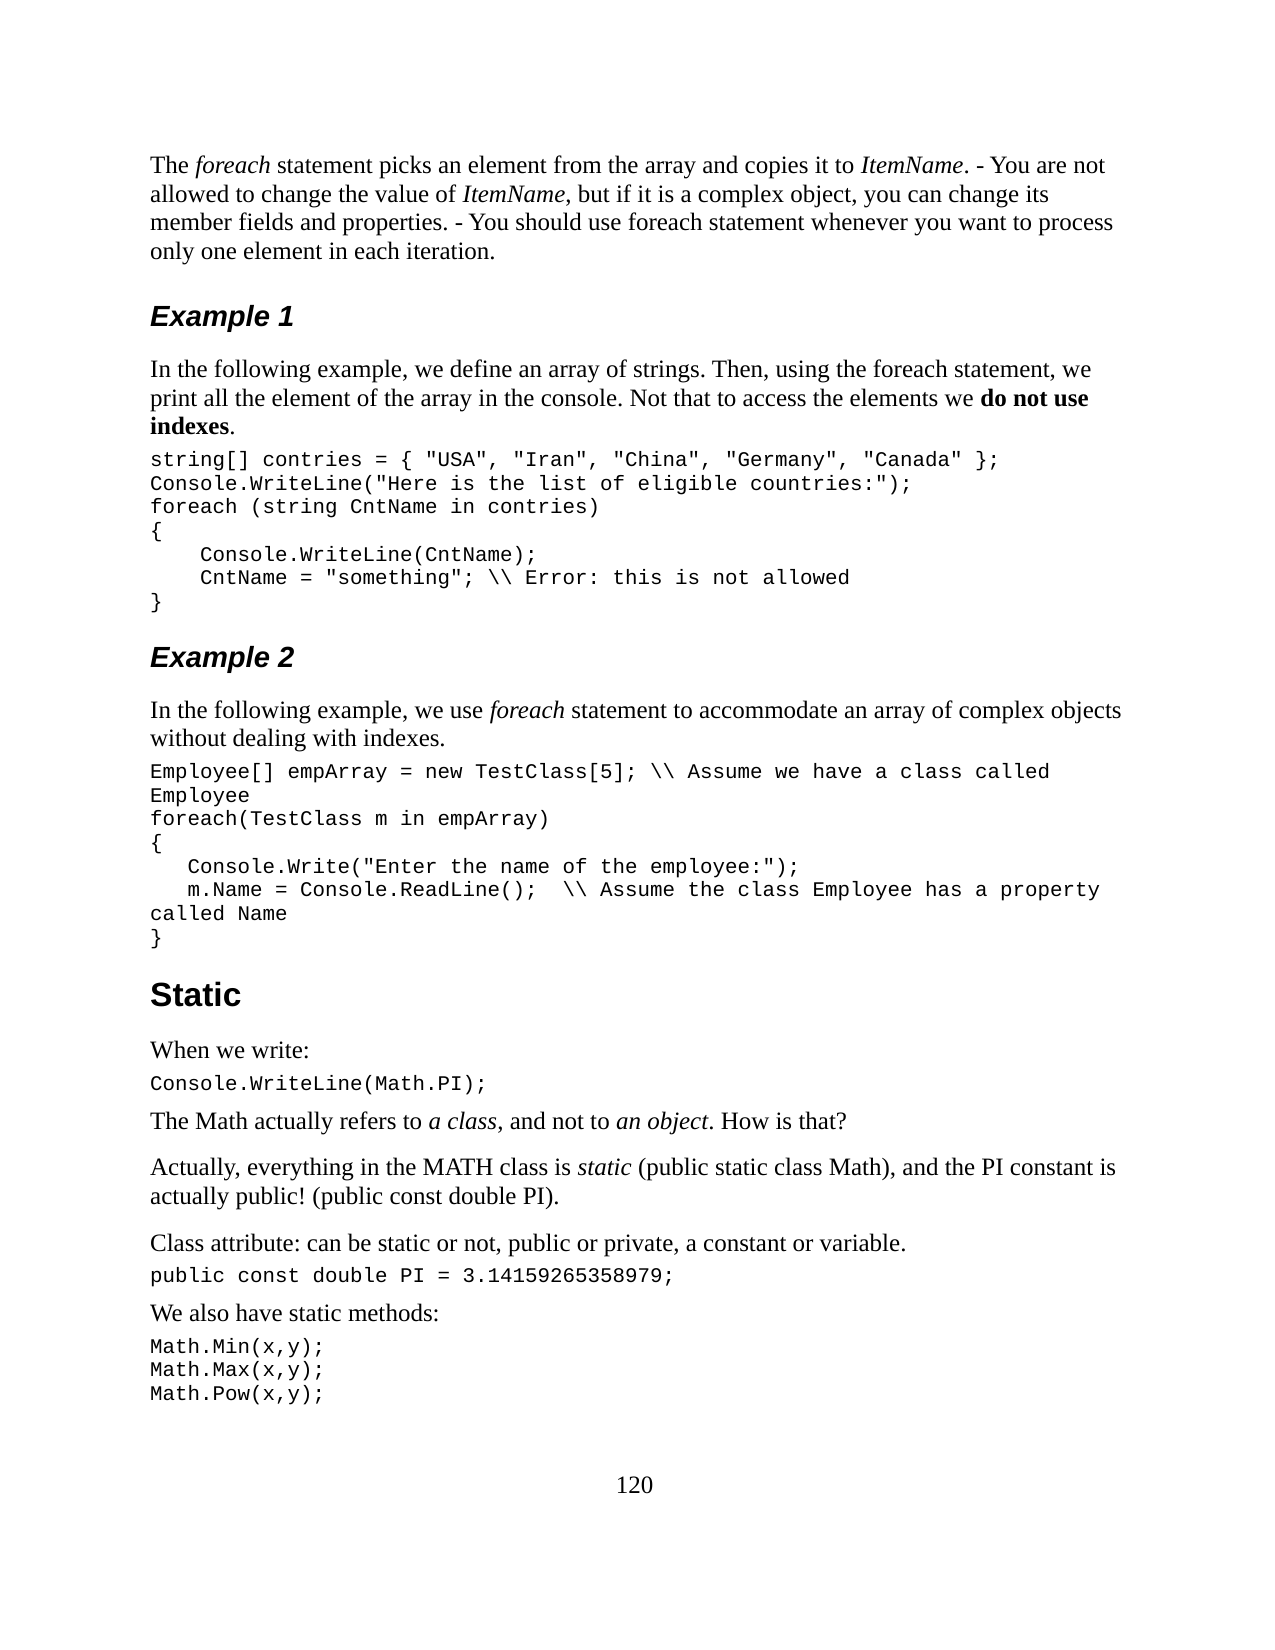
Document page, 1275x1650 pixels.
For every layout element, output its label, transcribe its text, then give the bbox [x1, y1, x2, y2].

text Console.WriteLine("Here is the list of eligible countries:"); [150, 473, 1125, 496]
text We also have static methods: [150, 1298, 1125, 1327]
text Employee[] empArray = new TestClass[5]; \\ Assume we have a class called Employee [150, 761, 1125, 808]
text public const double PI = 3.14159265358979; [150, 1266, 1125, 1289]
text Console.WriteLine(CntName); [150, 544, 1125, 567]
text Class attribute: can be static or not, public or private, a constant or variable. [150, 1228, 1125, 1257]
text Console.WriteLine(Math.PI); [150, 1073, 1125, 1097]
text In the following example, we use foreach statement to accommodate an array of complex objects without dealing with indexes. [150, 695, 1125, 752]
text Math.Max(x,y); [150, 1359, 1125, 1383]
text } [150, 927, 1125, 950]
text foreach (string CntName in contries) [150, 496, 1125, 520]
text string[] contries = { "USA", "Iran", "China", "Germany", "Canada" }; [150, 449, 1125, 473]
text m.Name = Console.ReadLine(); \\ Assume the class Employee has a property called Name [150, 879, 1125, 927]
text In the following example, we define an array of strings. Then, using the foreach statement, we print all the element of the array in the console. Not that to access the elements we do not use indexes. [150, 354, 1125, 440]
text Actually, everything in the MATH class is static (public static class Math), and the PI constant is actually public! (public const double PI). [150, 1152, 1125, 1210]
text foreach(TestClass m in empArray) [150, 808, 1125, 832]
text When we write: [150, 1035, 1125, 1064]
text CntName = "something"; \\ Error: this is not allowed [150, 567, 1125, 591]
text Math.Min(x,y); [150, 1336, 1125, 1359]
text { [150, 520, 1125, 544]
text Math.Pow(x,y); [150, 1383, 1125, 1407]
subtitle Static [150, 975, 1125, 1014]
text The Math actually refers to a class, and not to an object. How is that? [150, 1106, 1125, 1134]
text The foreach statement picks an element from the array and copies it to ItemName. - You are not allowed to change the value of ItemName, but if it is a complex object, you can change its member fields and properties. - You should use foreach statement whenever you want to process only one element in each iteration. [150, 150, 1125, 265]
subtitle Example 1 [150, 299, 1125, 332]
text } [150, 591, 1125, 615]
text Console.Write("Enter the name of the employee:"); [150, 856, 1125, 879]
subtitle Example 2 [150, 640, 1125, 673]
text { [150, 832, 1125, 856]
